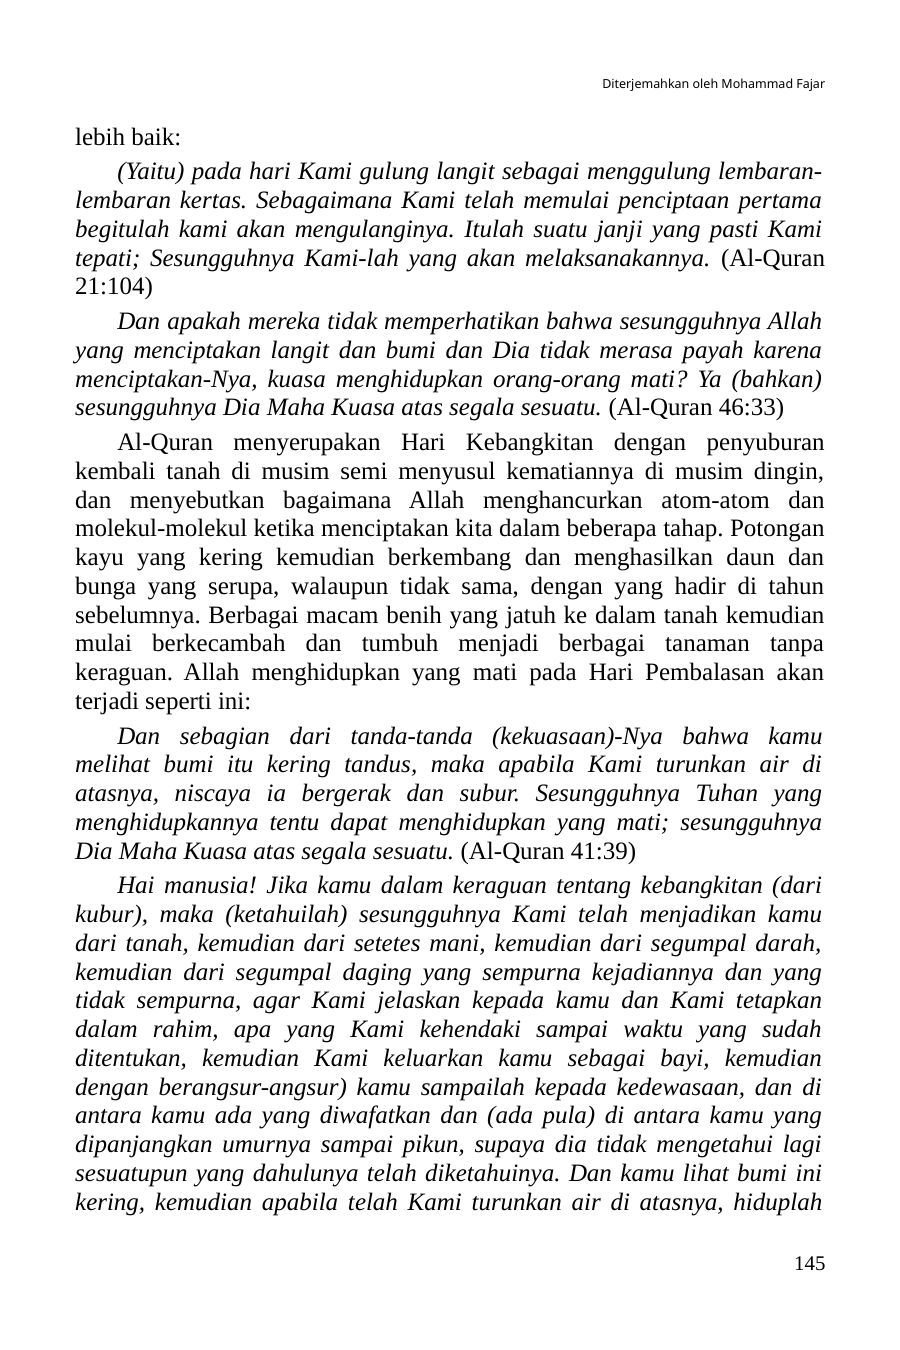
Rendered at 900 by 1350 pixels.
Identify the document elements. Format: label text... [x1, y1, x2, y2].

text Al-Quran menyerupakan Hari Kebangkitan dengan penyuburan kembali tanah di musim semi menyusul kematiannya di musim dingin, dan menyebutkan bagaimana Allah menghancurkan atom-atom dan molekul-molekul ketika menciptakan kita dalam beberapa tahap. Potongan kayu yang kering kemudian berkembang dan menghasilkan daun dan bunga yang serupa, walaupun tidak sama, dengan yang hadir di tahun sebelumnya. Berbagai macam benih yang jatuh ke dalam tanah kemudian mulai berkecambah dan tumbuh menjadi berbagai tanaman tanpa keraguan. Allah menghidupkan yang mati pada Hari Pembalasan akan terjadi seperti ini: [75, 427, 825, 715]
text Dan sebagian dari tanda-tanda (kekuasaan)-Nya bahwa kamu melihat bumi itu kering tandus, maka apabila Kami turunkan air di atasnya, niscaya ia bergerak dan subur. Sesungguhnya Tuhan yang menghidupkannya tentu dapat menghidupkan yang mati; sesungguhnya Dia Maha Kuasa atas segala sesuatu. (Al-Quran 41:39) [75, 721, 825, 864]
text Dan apakah mereka tidak memperhatikan bahwa sesungguhnya Allah yang menciptakan langit dan bumi dan Dia tidak merasa payah karena menciptakan-Nya, kuasa menghidupkan orang-orang mati? Ya (bahkan) sesungguhnya Dia Maha Kuasa atas segala sesuatu. (Al-Quran 46:33) [75, 306, 825, 421]
text Hai manusia! Jika kamu dalam keraguan tentang kebangkitan (dari kubur), maka (ketahuilah) sesungguhnya Kami telah menjadikan kamu dari tanah, kemudian dari setetes mani, kemudian dari segumpal darah, kemudian dari segumpal daging yang sempurna kejadiannya dan yang tidak sempurna, agar Kami jelaskan kepada kamu dan Kami tetapkan dalam rahim, apa yang Kami kehendaki sampai waktu yang sudah ditentukan, kemudian Kami keluarkan kamu sebagai bayi, kemudian dengan berangsur-angsur) kamu sampailah kepada kedewasaan, dan di antara kamu ada yang diwafatkan dan (ada pula) di antara kamu yang dipanjangkan umurnya sampai pikun, supaya dia tidak mengetahui lagi sesuatupun yang dahulunya telah diketahuinya. Dan kamu lihat bumi ini kering, kemudian apabila telah Kami turunkan air di atasnya, hiduplah [75, 871, 825, 1216]
text (Yaitu) pada hari Kami gulung langit sebagai menggulung lembaran-lembaran kertas. Sebagaimana Kami telah memulai penciptaan pertama begitulah kami akan mengulanginya. Itulah suatu janji yang pasti Kami tepati; Sesungguhnya Kami-lah yang akan melaksanakannya. (Al-Quran 21:104) [75, 156, 825, 300]
text lebih baik: [75, 122, 825, 150]
